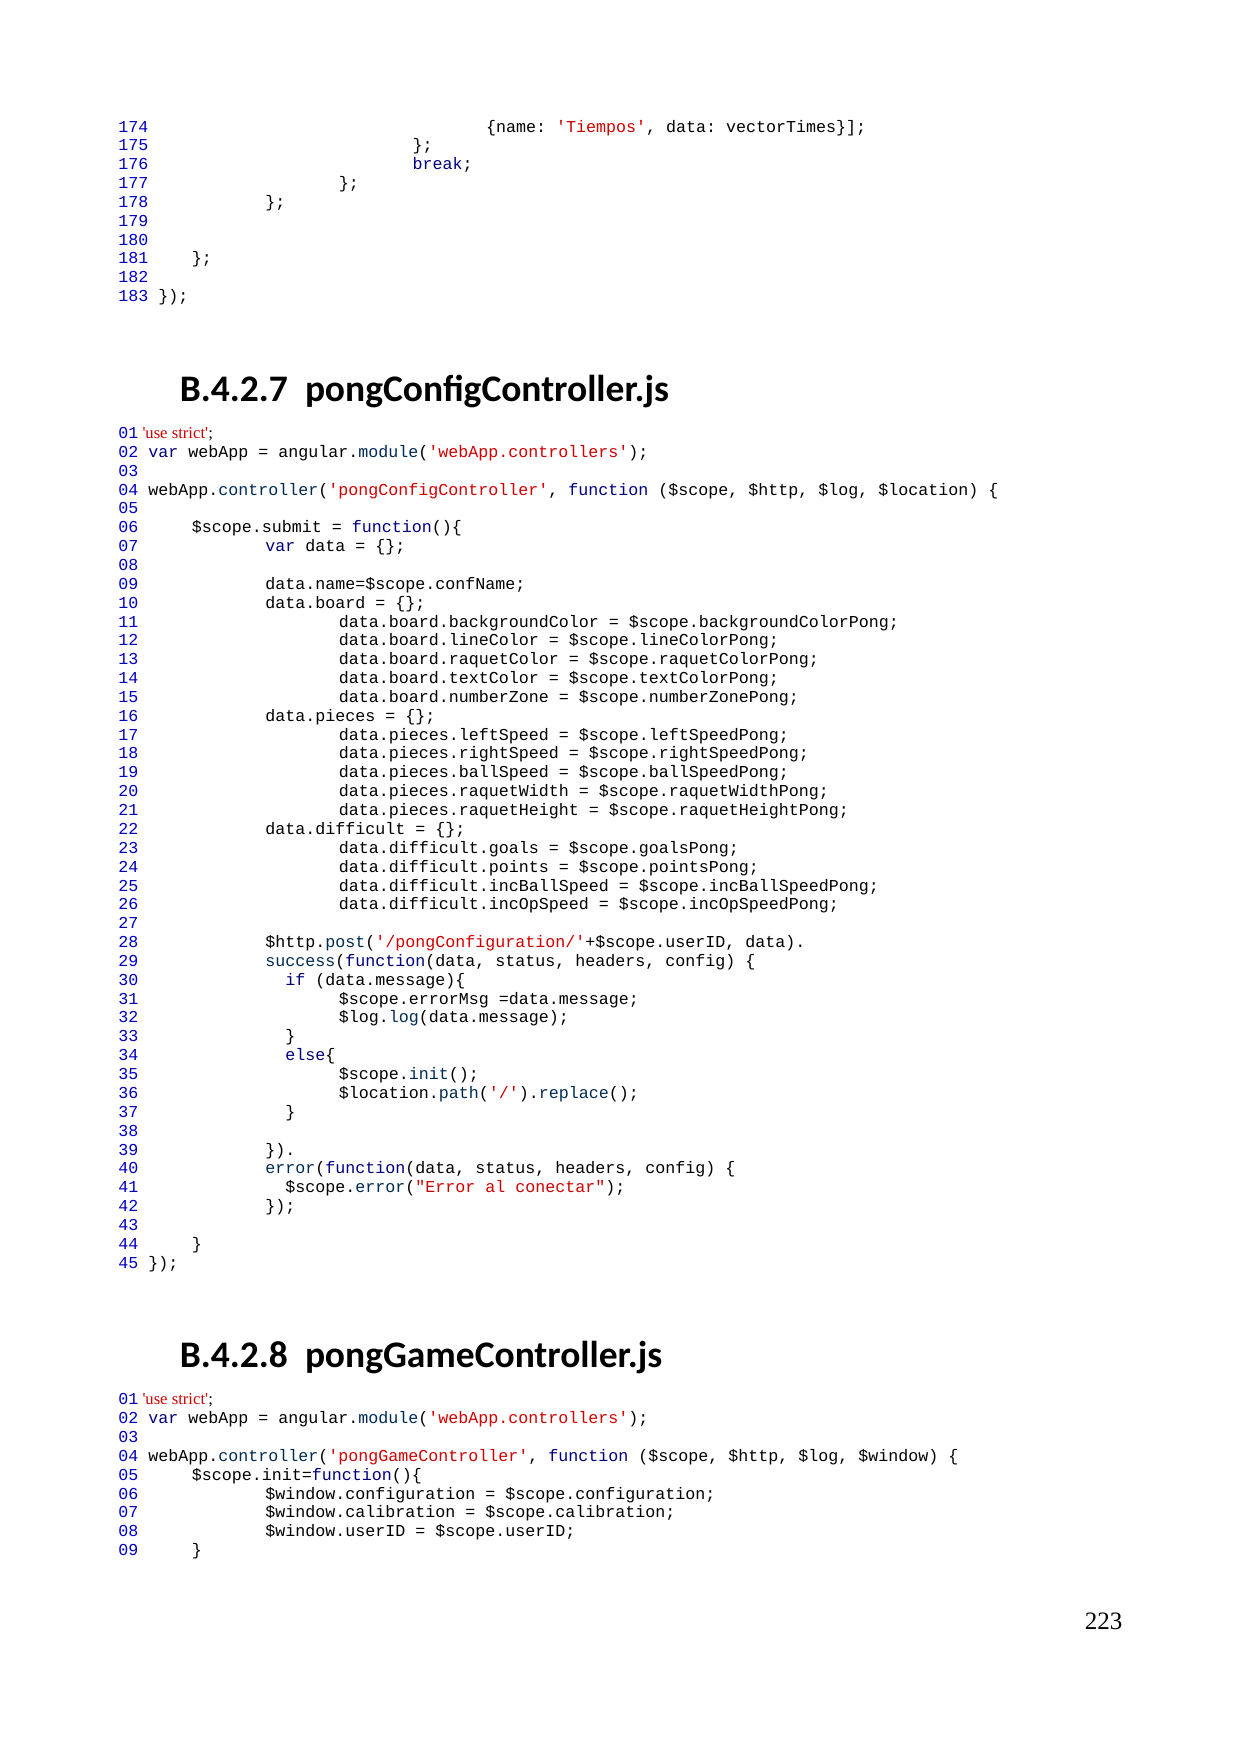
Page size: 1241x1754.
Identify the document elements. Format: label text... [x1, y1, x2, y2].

text 176 break; [118, 156, 1122, 175]
text 42 }); [118, 1198, 1122, 1216]
text 30 if (data.message){ [118, 971, 1122, 990]
text 22 data.difficult = {}; [118, 821, 1122, 839]
text 26 data.difficult.incOpSpeed = $scope.incOpSpeedPong; [118, 896, 1122, 915]
text 14 data.board.textColor = $scope.textColorPong; [118, 670, 1122, 688]
text 02 var webApp = angular.module('webApp.controllers'); [118, 443, 1122, 462]
text 06 $scope.submit = function(){ [118, 519, 1122, 538]
text 08 [118, 557, 1122, 575]
text 35 $scope.init(); [118, 1066, 1122, 1084]
text 15 data.board.numberZone = $scope.numberZonePong; [118, 688, 1122, 707]
text 17 data.pieces.leftSpeed = $scope.leftSpeedPong; [118, 726, 1122, 745]
text 02 var webApp = angular.module('webApp.controllers'); [118, 1410, 1122, 1429]
text 38 [118, 1122, 1122, 1141]
text 23 data.difficult.goals = $scope.goalsPong; [118, 839, 1122, 858]
text 181 }; [118, 250, 1122, 269]
text 18 data.pieces.rightSpeed = $scope.rightSpeedPong; [118, 745, 1122, 764]
text 25 data.difficult.incBallSpeed = $scope.incBallSpeedPong; [118, 877, 1122, 896]
text 174 {name: 'Tiempos', data: vectorTimes}]; [118, 118, 1122, 137]
text 37 } [118, 1103, 1122, 1122]
text 36 $location.path('/').replace(); [118, 1084, 1122, 1103]
text 06 $window.configuration = $scope.configuration; [118, 1485, 1122, 1504]
text 16 data.pieces = {}; [118, 707, 1122, 726]
text 31 $scope.errorMsg =data.message; [118, 990, 1122, 1009]
text 40 error(function(data, status, headers, config) { [118, 1160, 1122, 1179]
text 07 var data = {}; [118, 538, 1122, 557]
text 45 }); [118, 1254, 1122, 1273]
text 21 data.pieces.raquetHeight = $scope.raquetHeightPong; [118, 802, 1122, 821]
text 09 } [118, 1542, 1122, 1561]
text 175 }; [118, 137, 1122, 156]
text 04 webApp.controller('pongConfigController', function ($scope, $http, $log, $location) { [118, 481, 1122, 500]
text 04 webApp.controller('pongGameController', function ($scope, $http, $log, $window) { [118, 1447, 1122, 1466]
text 179 [118, 212, 1122, 231]
text 07 $window.calibration = $scope.calibration; [118, 1504, 1122, 1523]
text 03 [118, 462, 1122, 481]
subtitle pongConfigController.js [171, 364, 1122, 410]
text 183 }); [118, 288, 1122, 307]
text 44 } [118, 1235, 1122, 1254]
text 32 $log.log(data.message); [118, 1009, 1122, 1028]
text 12 data.board.lineColor = $scope.lineColorPong; [118, 632, 1122, 651]
text 20 data.pieces.raquetWidth = $scope.raquetWidthPong; [118, 783, 1122, 802]
text 10 data.board = {}; [118, 594, 1122, 613]
text 03 [118, 1429, 1122, 1447]
text 28 $http.post('/pongConfiguration/'+$scope.userID, data). [118, 934, 1122, 952]
text 39 }). [118, 1141, 1122, 1160]
text 11 data.board.backgroundColor = $scope.backgroundColorPong; [118, 613, 1122, 632]
text 13 data.board.raquetColor = $scope.raquetColorPong; [118, 651, 1122, 670]
text 05 $scope.init=function(){ [118, 1466, 1122, 1485]
text 05 [118, 500, 1122, 519]
text 182 [118, 269, 1122, 288]
text 24 data.difficult.points = $scope.pointsPong; [118, 858, 1122, 877]
text 09 data.name=$scope.confName; [118, 575, 1122, 594]
text 27 [118, 915, 1122, 934]
text 01 'use strict'; [118, 1389, 1122, 1410]
text 33 } [118, 1028, 1122, 1047]
text 01 'use strict'; [118, 423, 1122, 443]
text 43 [118, 1216, 1122, 1235]
text 34 else{ [118, 1047, 1122, 1066]
text 180 [118, 231, 1122, 250]
text 08 $window.userID = $scope.userID; [118, 1523, 1122, 1542]
subtitle pongGameController.js [171, 1331, 1122, 1377]
text 19 data.pieces.ballSpeed = $scope.ballSpeedPong; [118, 764, 1122, 783]
text 29 success(function(data, status, headers, config) { [118, 952, 1122, 971]
text 41 $scope.error("Error al conectar"); [118, 1179, 1122, 1198]
text 177 }; [118, 175, 1122, 193]
text 178 }; [118, 193, 1122, 212]
